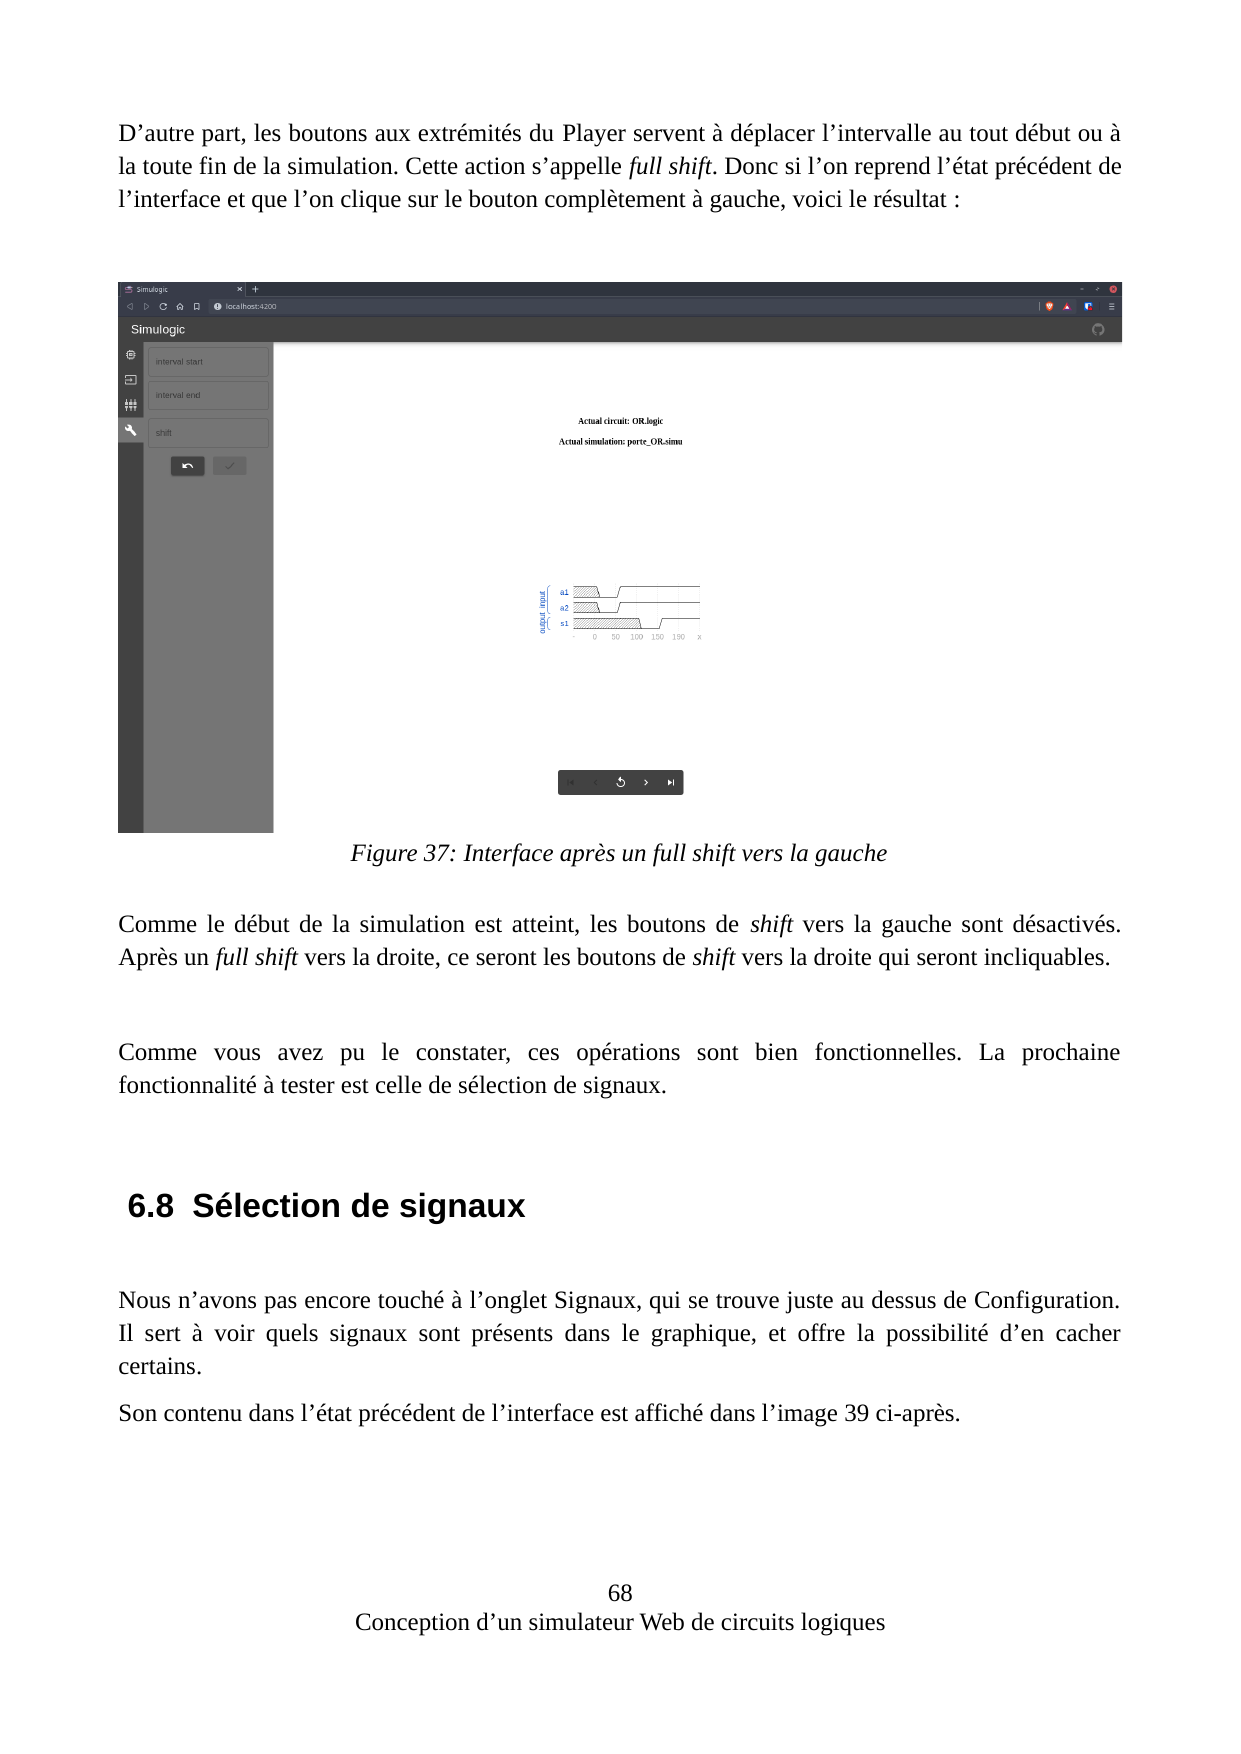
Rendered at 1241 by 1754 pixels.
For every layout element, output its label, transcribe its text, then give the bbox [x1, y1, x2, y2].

text [118, 232, 1122, 282]
text D’autre part, les boutons aux extrémités du Player servent à déplacer l’intervalle au tout début ou à la toute fin de la simulation. Cette action s’appelle full shift. Donc si l’on reprend l’état précédent de l’interface et que l’on clique sur le bouton complètement à gauche, voici le résultat : [118, 118, 1122, 213]
text Comme vous avez pu le constater, ces opérations sont bien fonctionnelles. La prochaine fonctionnalité à tester est celle de sélection de signaux. [118, 1037, 1122, 1099]
subtitle Sélection de signaux [118, 1186, 1122, 1225]
text Comme le début de la simulation est atteint, les boutons de shift vers la gauche sont désactivés. Après un full shift vers la droite, ce seront les boutons de shift vers la droite qui seront incliquables. [118, 867, 1122, 971]
text Figure 37: Interface après un full shift vers la gauche [118, 833, 1122, 867]
text Son contenu dans l’état précédent de l’interface est affiché dans l’image 39 ci-après. [118, 1398, 1122, 1427]
text Nous n’avons pas encore touché à l’onglet Signaux, qui se trouve juste au dessus de Configuration. Il sert à voir quels signaux sont présents dans le graphique, et offre la possibilité d’en cacher certains. [118, 1285, 1122, 1380]
picture [118, 282, 1123, 833]
